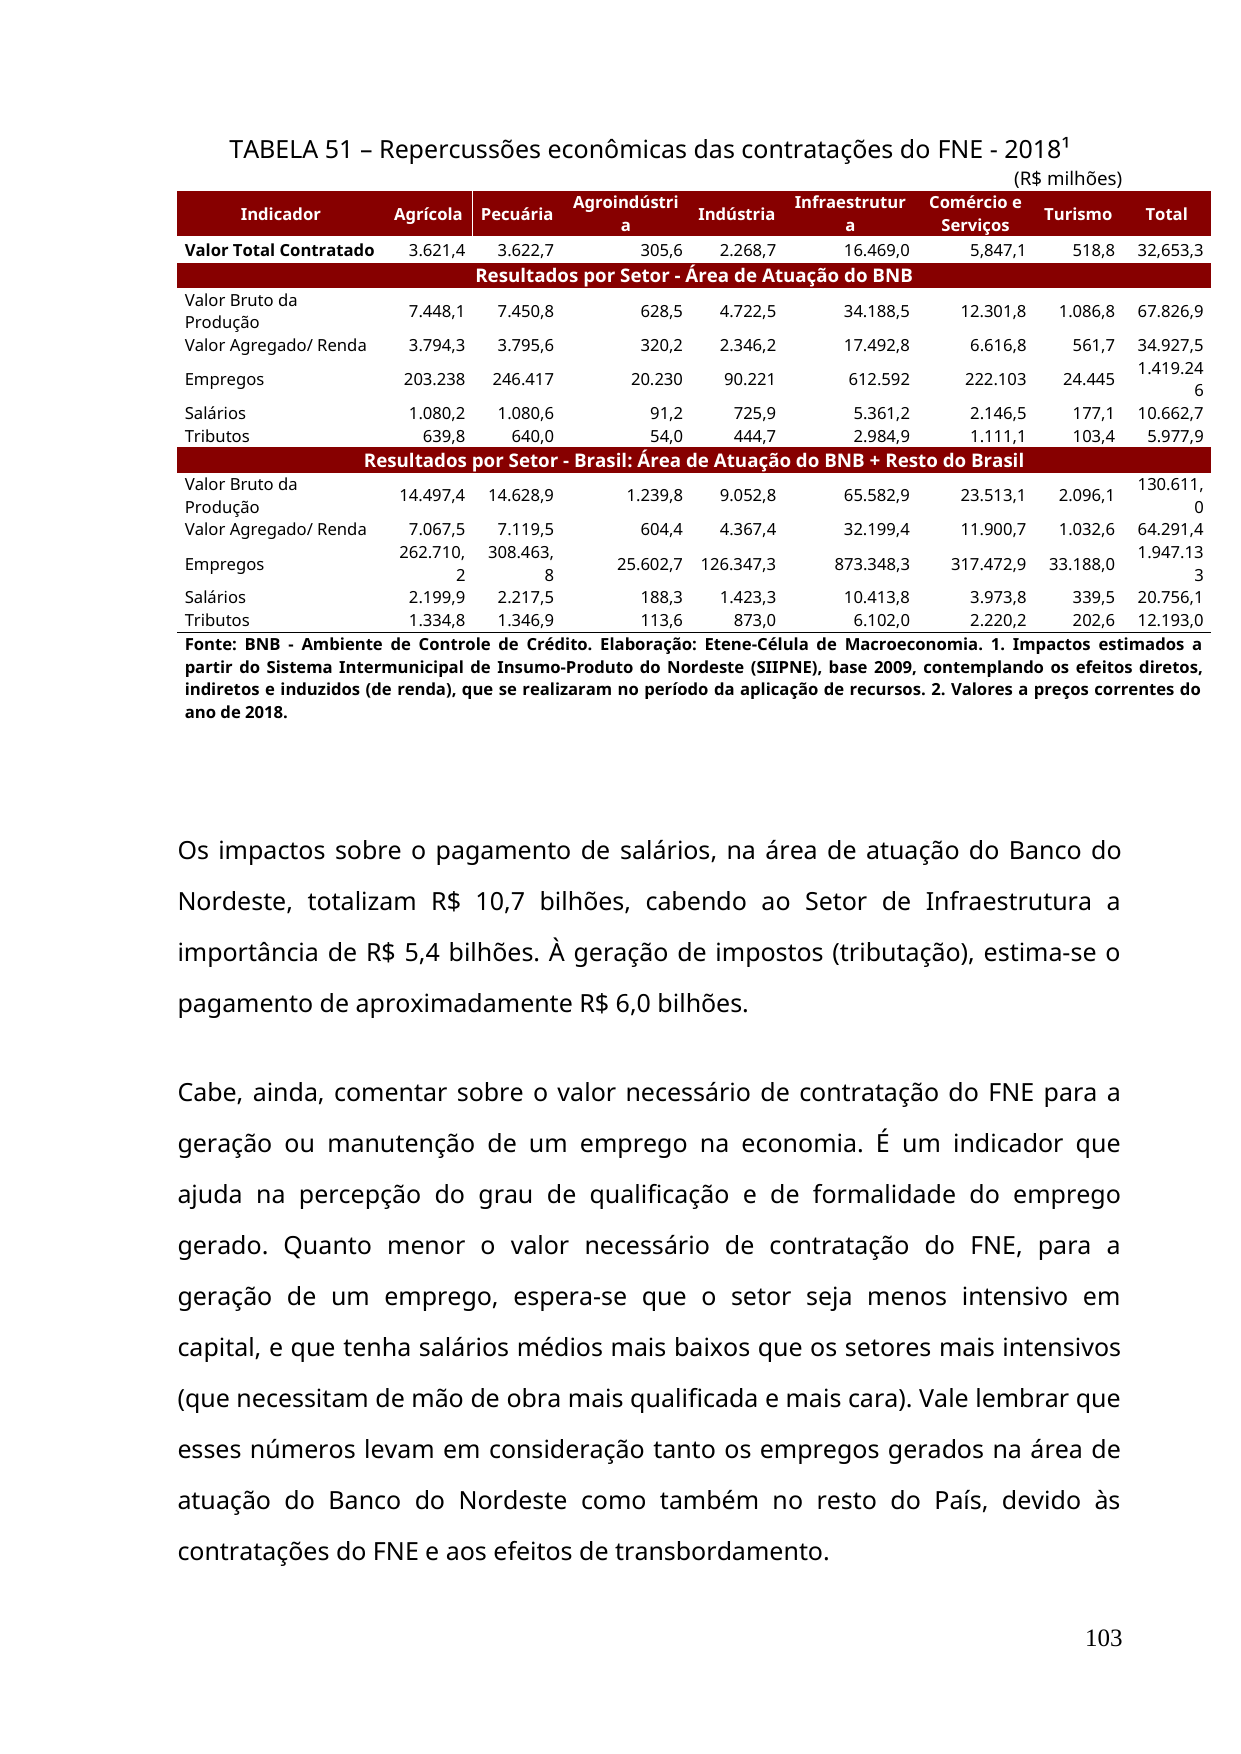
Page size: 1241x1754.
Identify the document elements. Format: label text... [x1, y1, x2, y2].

table_cell 2.199,9 [384, 586, 472, 609]
table_cell 1.346,9 [473, 609, 561, 632]
table_cell 1.080,6 [473, 402, 561, 424]
table_cell 2.984,9 [783, 424, 917, 447]
table_cell 604,4 [561, 518, 690, 541]
table_cell 5.977,9 [1122, 424, 1211, 447]
text Tabela 51 – Repercussões econômicas das contratações do FNE - 2018¹ [177, 131, 1122, 165]
table_cell 54,0 [561, 424, 690, 447]
table_cell 2.217,5 [473, 586, 561, 609]
table_cell Valor Total Contratado [177, 236, 384, 263]
table_cell 3.795,6 [473, 334, 561, 356]
table_cell Salários [177, 402, 384, 424]
table_cell 317.472,9 [917, 541, 1034, 586]
table_cell 91,2 [561, 402, 690, 424]
table_cell Salários [177, 586, 384, 609]
table_cell 113,6 [561, 609, 690, 632]
table_cell 12.193,0 [1122, 609, 1211, 632]
table_cell 2.096,1 [1034, 473, 1122, 518]
table_cell 628,5 [561, 288, 690, 333]
table_cell Valor Agregado/ Renda [177, 518, 384, 541]
table_cell 4.722,5 [690, 288, 783, 333]
table_cell 640,0 [473, 424, 561, 447]
table_header Comércio e Serviços [917, 191, 1034, 236]
table_cell 639,8 [384, 424, 472, 447]
table_cell Resultados por Setor - Brasil: Área de Atuação do BNB + Resto do Brasil [177, 447, 1211, 473]
table_cell 14.628,9 [473, 473, 561, 518]
table_cell 188,3 [561, 586, 690, 609]
table_cell 339,5 [1034, 586, 1122, 609]
table_cell 32,653,3 [1122, 236, 1211, 263]
table_cell 65.582,9 [783, 473, 917, 518]
table_cell Tributos [177, 609, 384, 632]
table_cell 23.513,1 [917, 473, 1034, 518]
table_cell 246.417 [473, 356, 561, 402]
table_cell 177,1 [1034, 402, 1122, 424]
table_cell 130.611,0 [1122, 473, 1211, 518]
table_cell 25.602,7 [561, 541, 690, 586]
text Cabe, ainda, comentar sobre o valor necessário de contratação do FNE para a geração ou manutenção de um emprego na economia. É um indicador que ajuda na percepção do grau de qualificação e de formalidade do emprego gerado. Quanto menor o valor necessário de contratação do FNE, para a geração de um emprego, espera-se que o setor seja menos intensivo em capital, e que tenha salários médios mais baixos que os setores mais intensivos (que necessitam de mão de obra mais qualificada e mais cara). Vale lembrar que esses números levam em consideração tanto os empregos gerados na área de atuação do Banco do Nordeste como também no resto do País, devido às contratações do FNE e aos efeitos de transbordamento. [177, 1074, 1122, 1568]
table_cell 32.199,4 [783, 518, 917, 541]
table_cell 725,9 [690, 402, 783, 424]
table_cell Valor Bruto da Produção [177, 473, 384, 518]
table_cell 126.347,3 [690, 541, 783, 586]
table_cell Valor Agregado/ Renda [177, 334, 384, 356]
table_header Indústria [690, 191, 783, 236]
table_cell 1.947.133 [1122, 541, 1211, 586]
table_cell 1.423,3 [690, 586, 783, 609]
table_cell 444,7 [690, 424, 783, 447]
table_cell 873,0 [690, 609, 783, 632]
table_cell Empregos [177, 356, 384, 402]
table_cell 3.794,3 [384, 334, 472, 356]
table_cell Fonte: BNB - Ambiente de Controle de Crédito. Elaboração: Etene-Célula de Macroeconomia. 1. Impactos estimados a partir do Sistema Intermunicipal de Insumo-Produto do Nordeste (SIIPNE), base 2009, contemplando os efeitos diretos, indiretos e induzidos (de renda), que se realizaram no período da aplicação de recursos. 2. Valores a preços correntes do ano de 2018. [177, 633, 1211, 723]
table_cell 2.146,5 [917, 402, 1034, 424]
table_cell 20.756,1 [1122, 586, 1211, 609]
table_cell 90.221 [690, 356, 783, 402]
table_cell 6.616,8 [917, 334, 1034, 356]
table_cell 561,7 [1034, 334, 1122, 356]
table_cell 9.052,8 [690, 473, 783, 518]
table_cell 1.334,8 [384, 609, 472, 632]
text (R$ milhões) [177, 165, 1122, 191]
table_cell Resultados por Setor - Área de Atuação do BNB [177, 263, 1211, 288]
table_cell 67.826,9 [1122, 288, 1211, 333]
table_cell 1.032,6 [1034, 518, 1122, 541]
table_cell 202,6 [1034, 609, 1122, 632]
table_cell 222.103 [917, 356, 1034, 402]
table_header Turismo [1034, 191, 1122, 236]
table_cell 16.469,0 [783, 236, 917, 263]
table_cell 34.927,5 [1122, 334, 1211, 356]
table_header Infraestrutura [783, 191, 917, 236]
table_cell 612.592 [783, 356, 917, 402]
table_header Agrícola [384, 191, 472, 236]
table_cell 3.622,7 [473, 236, 561, 263]
table_cell 64.291,4 [1122, 518, 1211, 541]
table_cell 10.413,8 [783, 586, 917, 609]
table_cell 7.448,1 [384, 288, 472, 333]
table_cell 4.367,4 [690, 518, 783, 541]
table_cell 7.450,8 [473, 288, 561, 333]
table_cell 7.067,5 [384, 518, 472, 541]
table_header Agroindústria [561, 191, 690, 236]
table_header Indicador [177, 191, 384, 236]
table_cell 203.238 [384, 356, 472, 402]
table_cell 2.268,7 [690, 236, 783, 263]
table_cell 103,4 [1034, 424, 1122, 447]
table_cell 3.621,4 [384, 236, 472, 263]
table_cell 308.463,8 [473, 541, 561, 586]
table_cell 305,6 [561, 236, 690, 263]
table_cell 873.348,3 [783, 541, 917, 586]
table_cell 1.111,1 [917, 424, 1034, 447]
table_cell 2.346,2 [690, 334, 783, 356]
table_cell 14.497,4 [384, 473, 472, 518]
table_cell 34.188,5 [783, 288, 917, 333]
text Os impactos sobre o pagamento de salários, na área de atuação do Banco do Nordeste, totalizam R$ 10,7 bilhões, cabendo ao Setor de Infraestrutura a importância de R$ 5,4 bilhões. À geração de impostos (tributação), estima-se o pagamento de aproximadamente R$ 6,0 bilhões. [177, 833, 1122, 1020]
table_cell Valor Bruto da Produção [177, 288, 384, 333]
table_cell 33.188,0 [1034, 541, 1122, 586]
table_cell 11.900,7 [917, 518, 1034, 541]
table_header Total [1122, 191, 1211, 236]
table_cell 17.492,8 [783, 334, 917, 356]
table_cell 1.086,8 [1034, 288, 1122, 333]
table_cell 5,847,1 [917, 236, 1034, 263]
table_cell Empregos [177, 541, 384, 586]
table_cell 10.662,7 [1122, 402, 1211, 424]
table_cell Tributos [177, 424, 384, 447]
table_cell 20.230 [561, 356, 690, 402]
table_cell 24.445 [1034, 356, 1122, 402]
table_cell 2.220,2 [917, 609, 1034, 632]
table_cell 5.361,2 [783, 402, 917, 424]
table_cell 6.102,0 [783, 609, 917, 632]
table_cell 7.119,5 [473, 518, 561, 541]
table_cell 3.973,8 [917, 586, 1034, 609]
table_cell 1.080,2 [384, 402, 472, 424]
table_cell 320,2 [561, 334, 690, 356]
table_cell 12.301,8 [917, 288, 1034, 333]
table_cell 262.710,2 [384, 541, 472, 586]
table_header Pecuária [473, 191, 561, 236]
table_cell 1.239,8 [561, 473, 690, 518]
table_cell 518,8 [1034, 236, 1122, 263]
table_cell 1.419.246 [1122, 356, 1211, 402]
